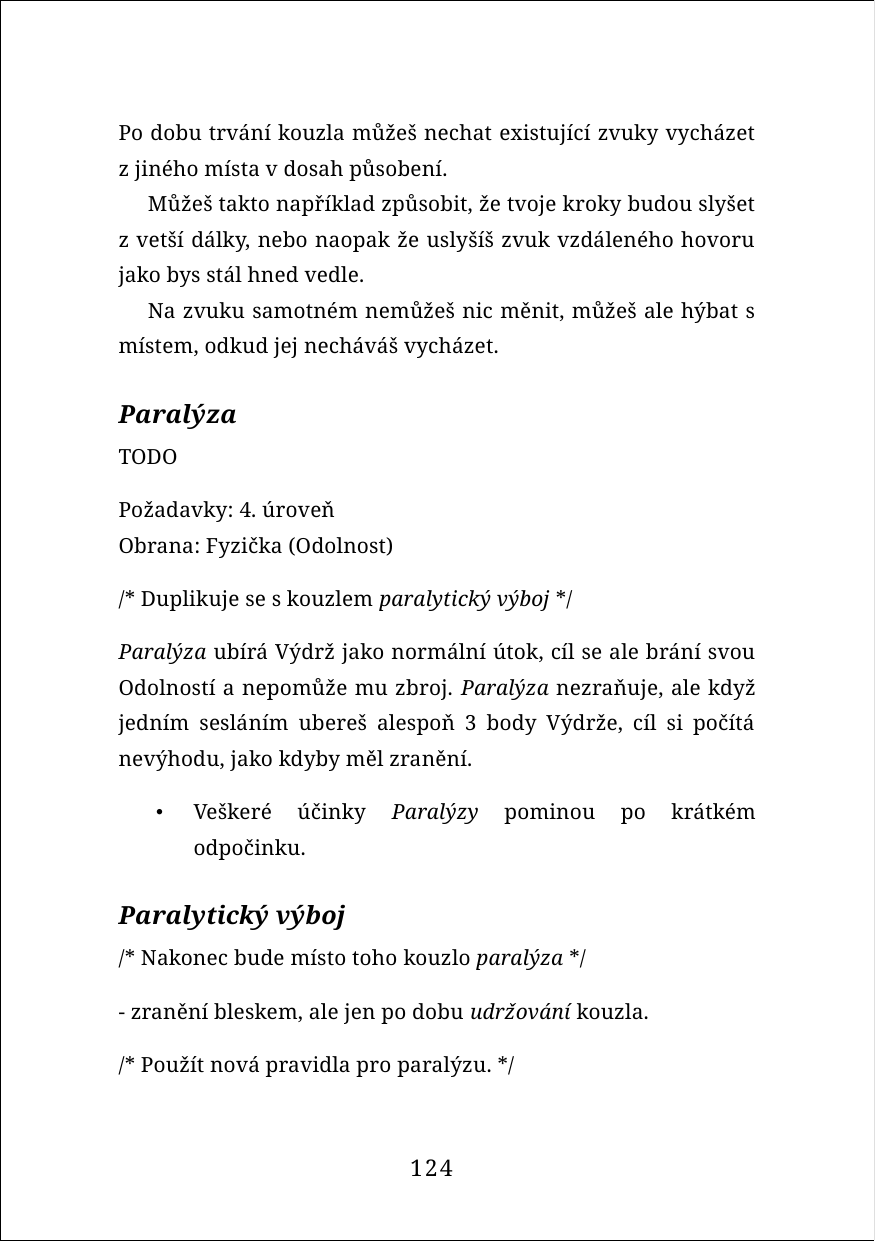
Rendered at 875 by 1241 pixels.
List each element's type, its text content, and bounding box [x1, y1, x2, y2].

text Požadavky: 4. úroveň Obrana: Fyzička (Odolnost) [118, 495, 756, 559]
subtitle Paralýza [118, 396, 756, 430]
text /* Nakonec bude místo toho kouzlo paralýza */ [118, 943, 756, 972]
text /* Použít nová pravidla pro paralýzu. */ [118, 1050, 756, 1078]
text TODO [118, 442, 756, 471]
subtitle Paralytický výboj [118, 898, 756, 932]
text Paralýza ubírá Výdrž jako normální útok, cíl se ale brání svou Odolností a nepomůže mu zbroj. Paralýza nezraňuje, ale když jedním sesláním ubereš alespoň 3 body Výdrže, cíl si počítá nevýhodu, jako kdyby měl zranění. [118, 637, 756, 772]
text Po dobu trvání kouzla můžeš nechat existující zvuky vycházet z jiného místa v dosah působení. Můžeš takto například způsobit, že tvoje kroky budou slyšet z vetší dálky, nebo naopak že uslyšíš zvuk vzdáleného hovoru jako bys stál hned vedle. Na zvuku samotném nemůžeš nic měnit, můžeš ale hýbat s místem, odkud jej necháváš vycházet. [118, 118, 756, 360]
list Veškeré účinky Paralýzy pominou po krátkém odpočinku. [156, 797, 756, 861]
text - zranění bleskem, ale jen po dobu udržování kouzla. [118, 997, 756, 1025]
text /* Duplikuje se s kouzlem paralytický výboj */ [118, 584, 756, 613]
